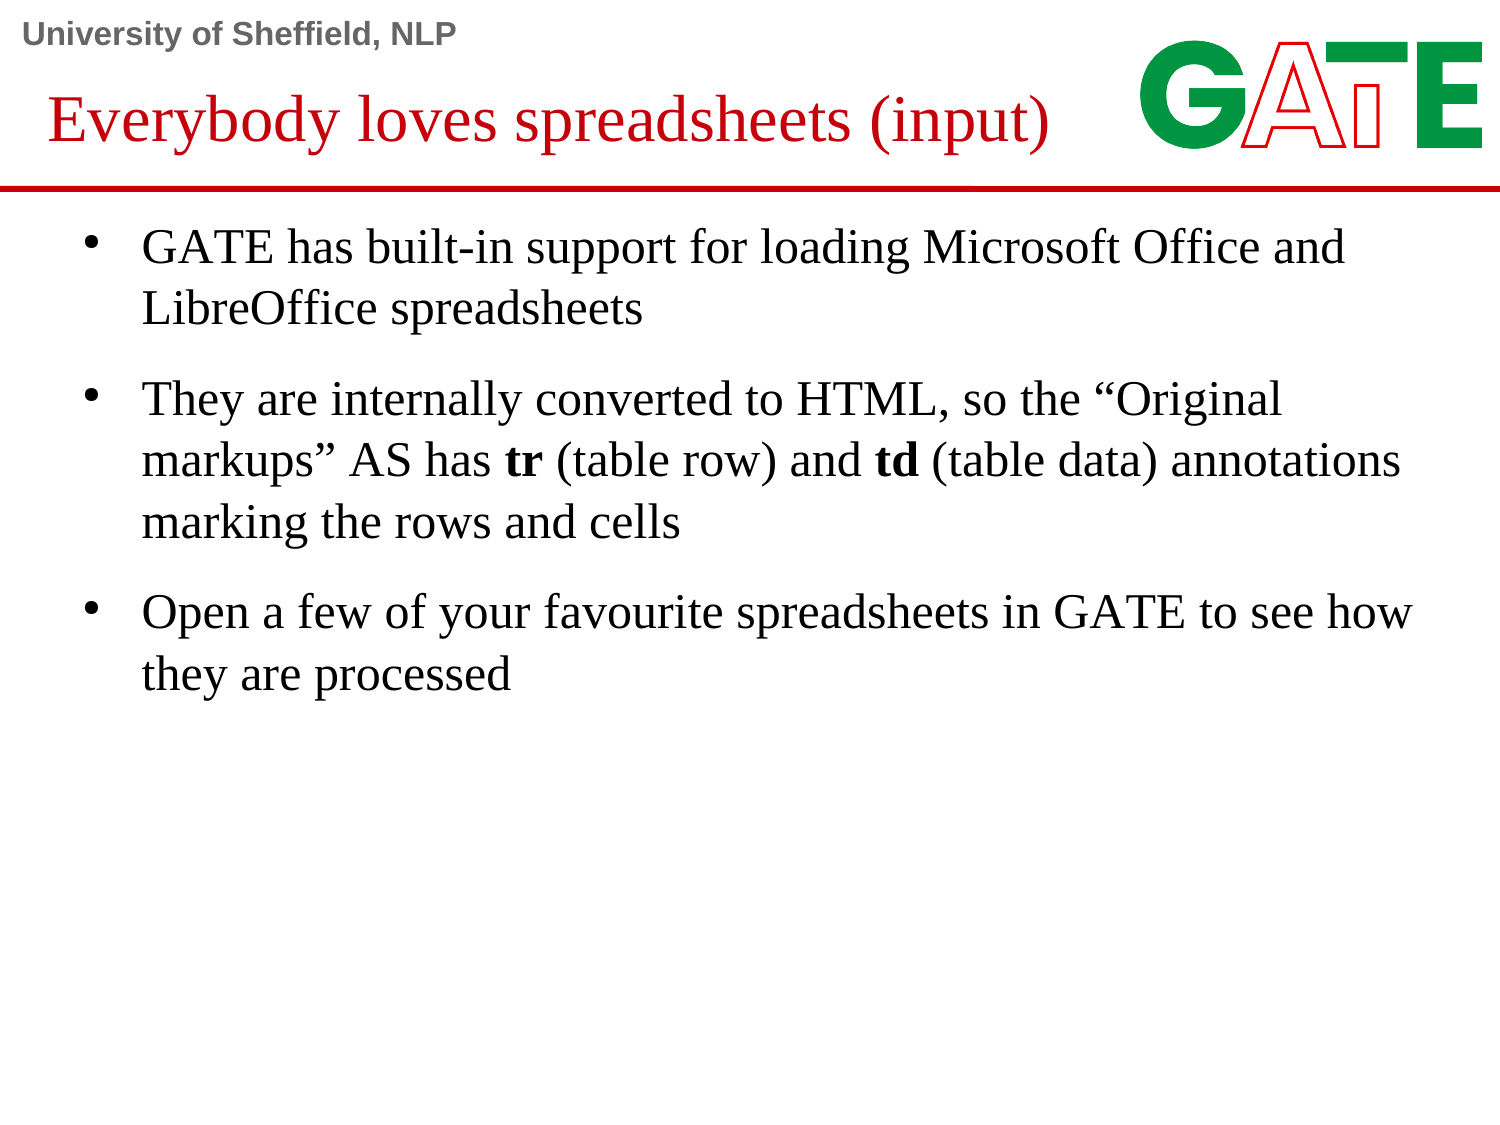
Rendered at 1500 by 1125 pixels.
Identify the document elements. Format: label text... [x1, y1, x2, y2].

list GATE has built-in support for loading Microsoft Office and LibreOffice spreadsheets They are internally converted to HTML, so the “Original markups” AS has tr (table row) and td (table data) annotations marking the rows and cells Open a few of your favourite spreadsheets in GATE to see how they are processed [82, 212, 1465, 1063]
picture [1133, 23, 1489, 166]
title Everybody loves spreadsheets (input) [47, 59, 1241, 180]
